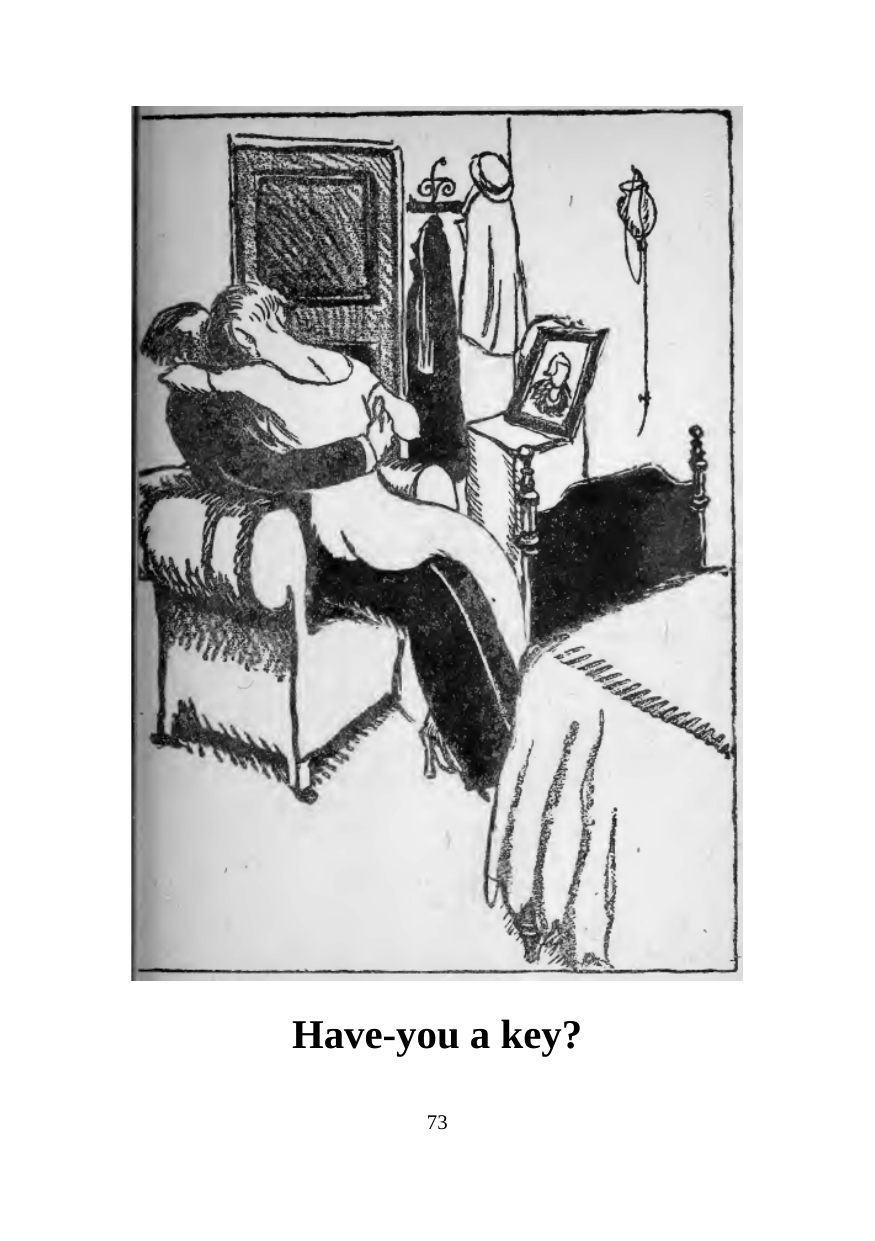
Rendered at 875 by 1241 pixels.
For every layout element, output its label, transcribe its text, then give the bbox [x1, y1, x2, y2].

subtitle Have-you a key? [106, 981, 768, 1057]
picture [131, 106, 743, 981]
